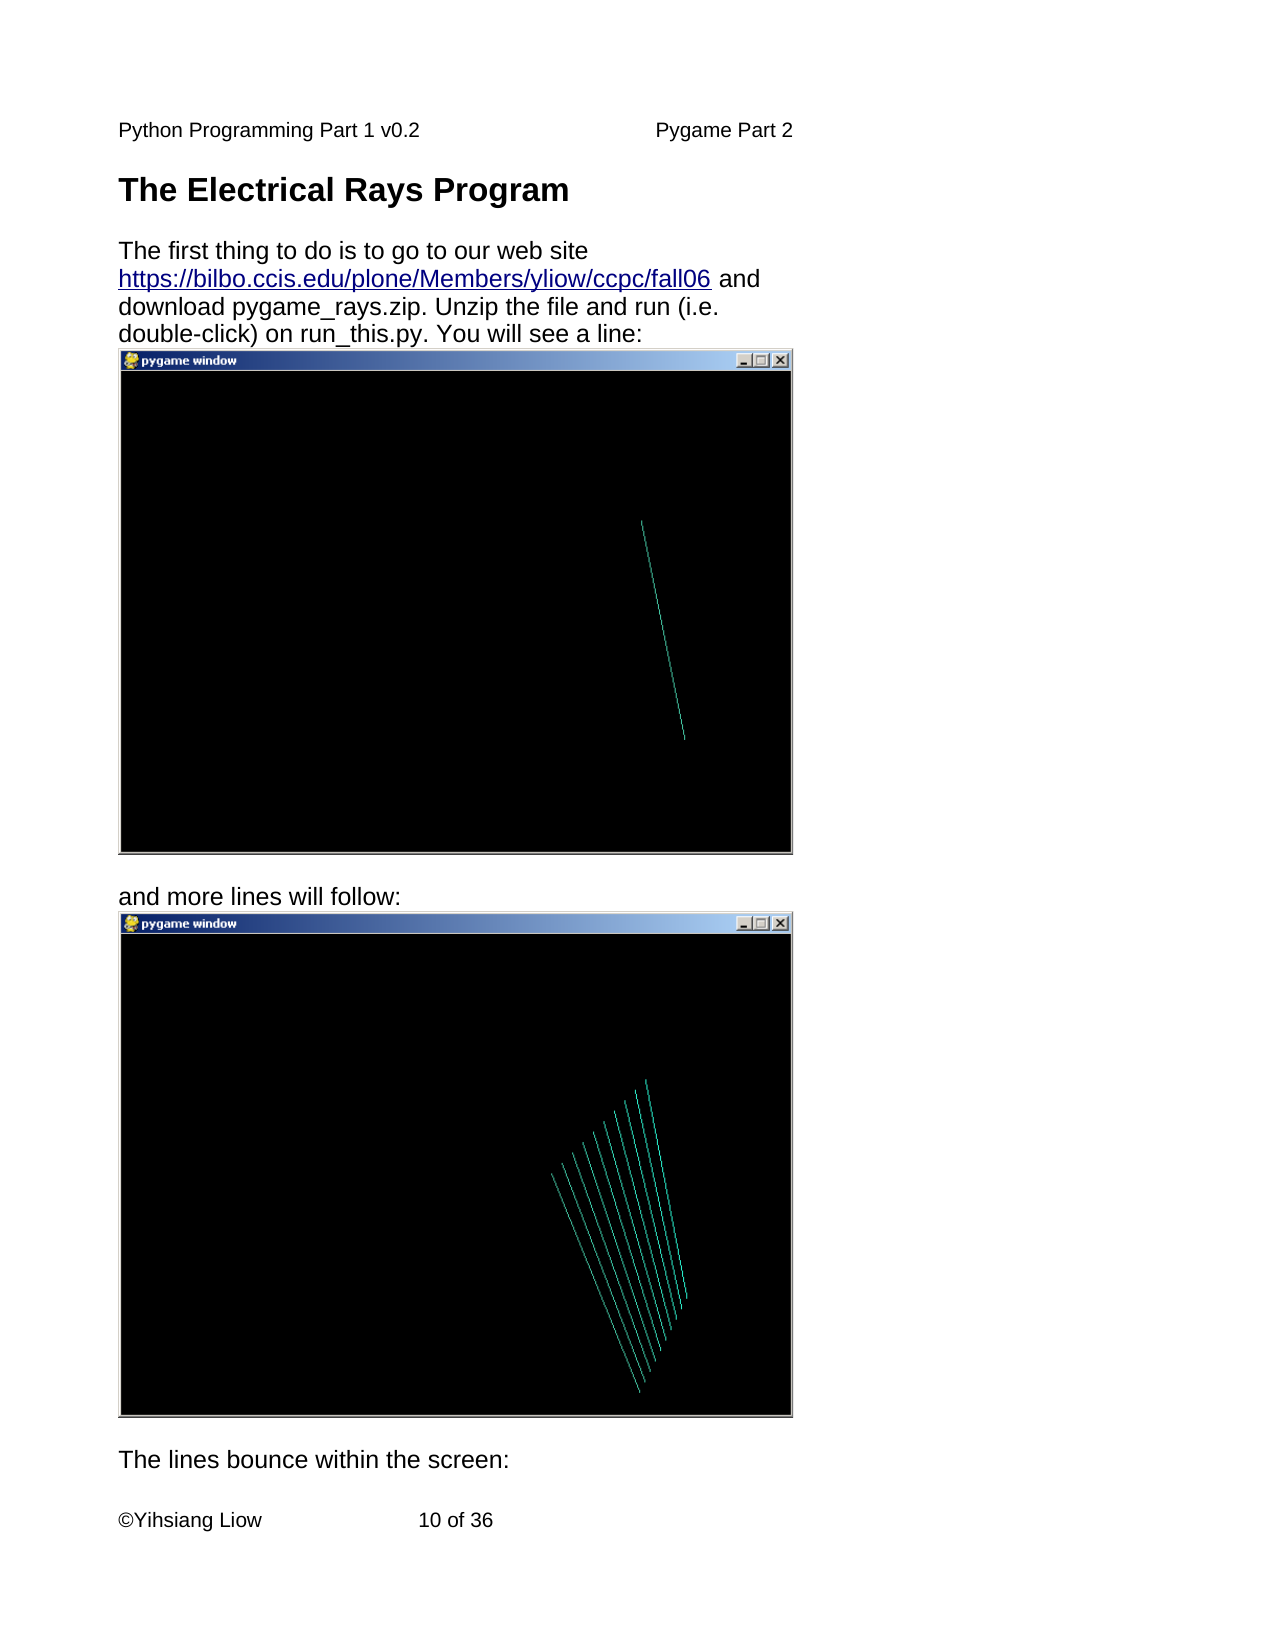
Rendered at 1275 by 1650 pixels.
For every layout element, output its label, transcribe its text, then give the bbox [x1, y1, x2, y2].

picture [118, 348, 794, 855]
text The lines bounce within the screen: [118, 1446, 793, 1474]
text The Electrical Rays Program [118, 171, 793, 208]
text and more lines will follow: [118, 883, 793, 911]
text The first thing to do is to go to our web site https://bilbo.ccis.edu/plone/Members/yliow/ccpc/fall06 and download pygame_rays.zip. Unzip the file and run (i.e. double-click) on run_this.py. You will see a line: [118, 236, 793, 348]
picture [118, 911, 794, 1418]
